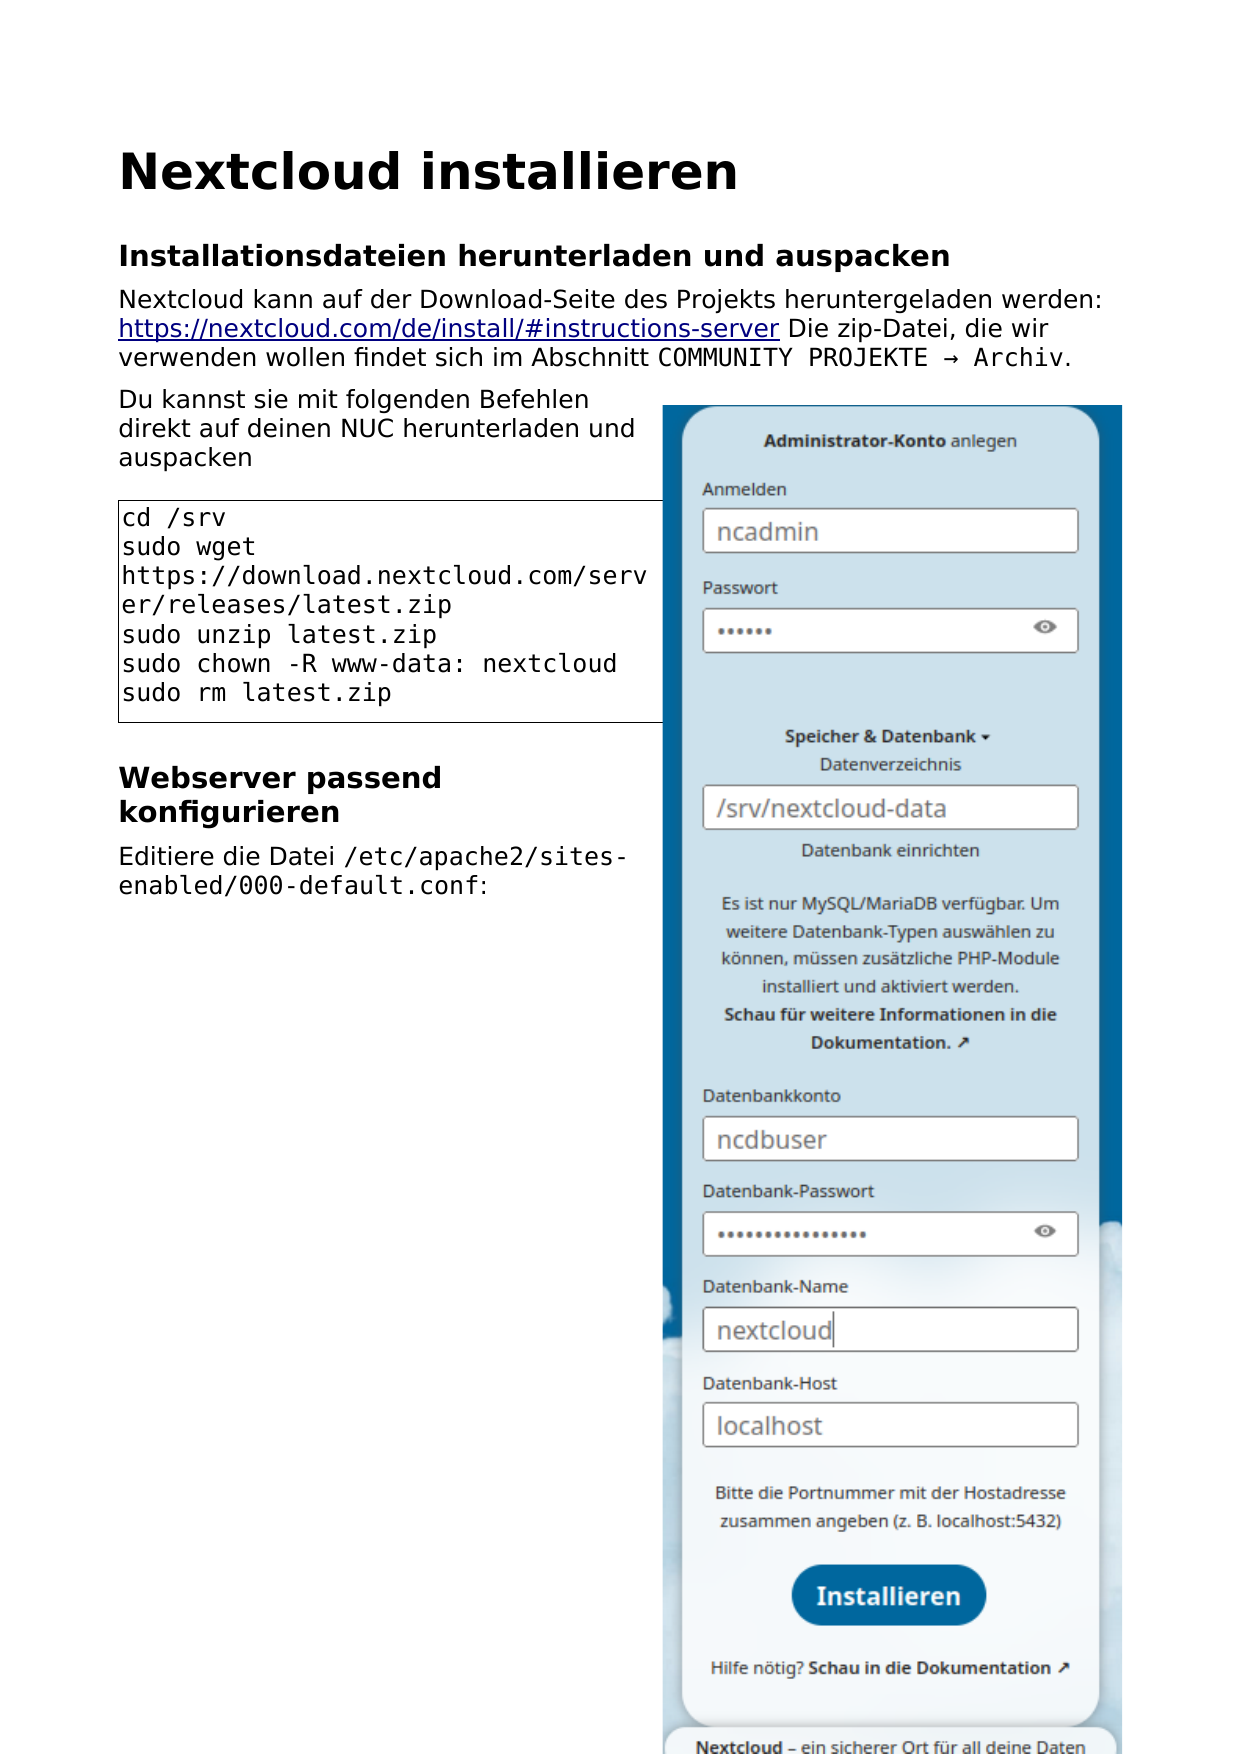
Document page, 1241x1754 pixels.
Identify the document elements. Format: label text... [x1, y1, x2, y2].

table_header cd /srv sudo wget https://download.nextcloud.com/server/releases/latest.zip sudo unzip latest.zip sudo chown -R www-data: nextcloud sudo rm latest.zip [119, 501, 662, 722]
subtitle Installationsdateien herunterladen und auspacken [118, 239, 1122, 273]
text Editiere die Datei /etc/apache2/sites-enabled/000-default.conf: [118, 842, 662, 901]
picture [662, 1279, 677, 1328]
text Nextcloud kann auf der Download-Seite des Projekts heruntergeladen werden: https://nextcloud.com/de/install/#instructions-server Die zip-Datei, die wir verwenden wollen findet sich im Abschnitt COMMUNITY PROJEKTE → Archiv. [118, 285, 1122, 373]
subtitle Nextcloud installieren [118, 143, 1122, 201]
text Du kannst sie mit folgenden Befehlen direkt auf deinen NUC herunterladen und auspacken [118, 385, 1122, 473]
picture [662, 405, 1123, 1754]
subtitle Webserver passend konfigurieren [118, 762, 662, 830]
